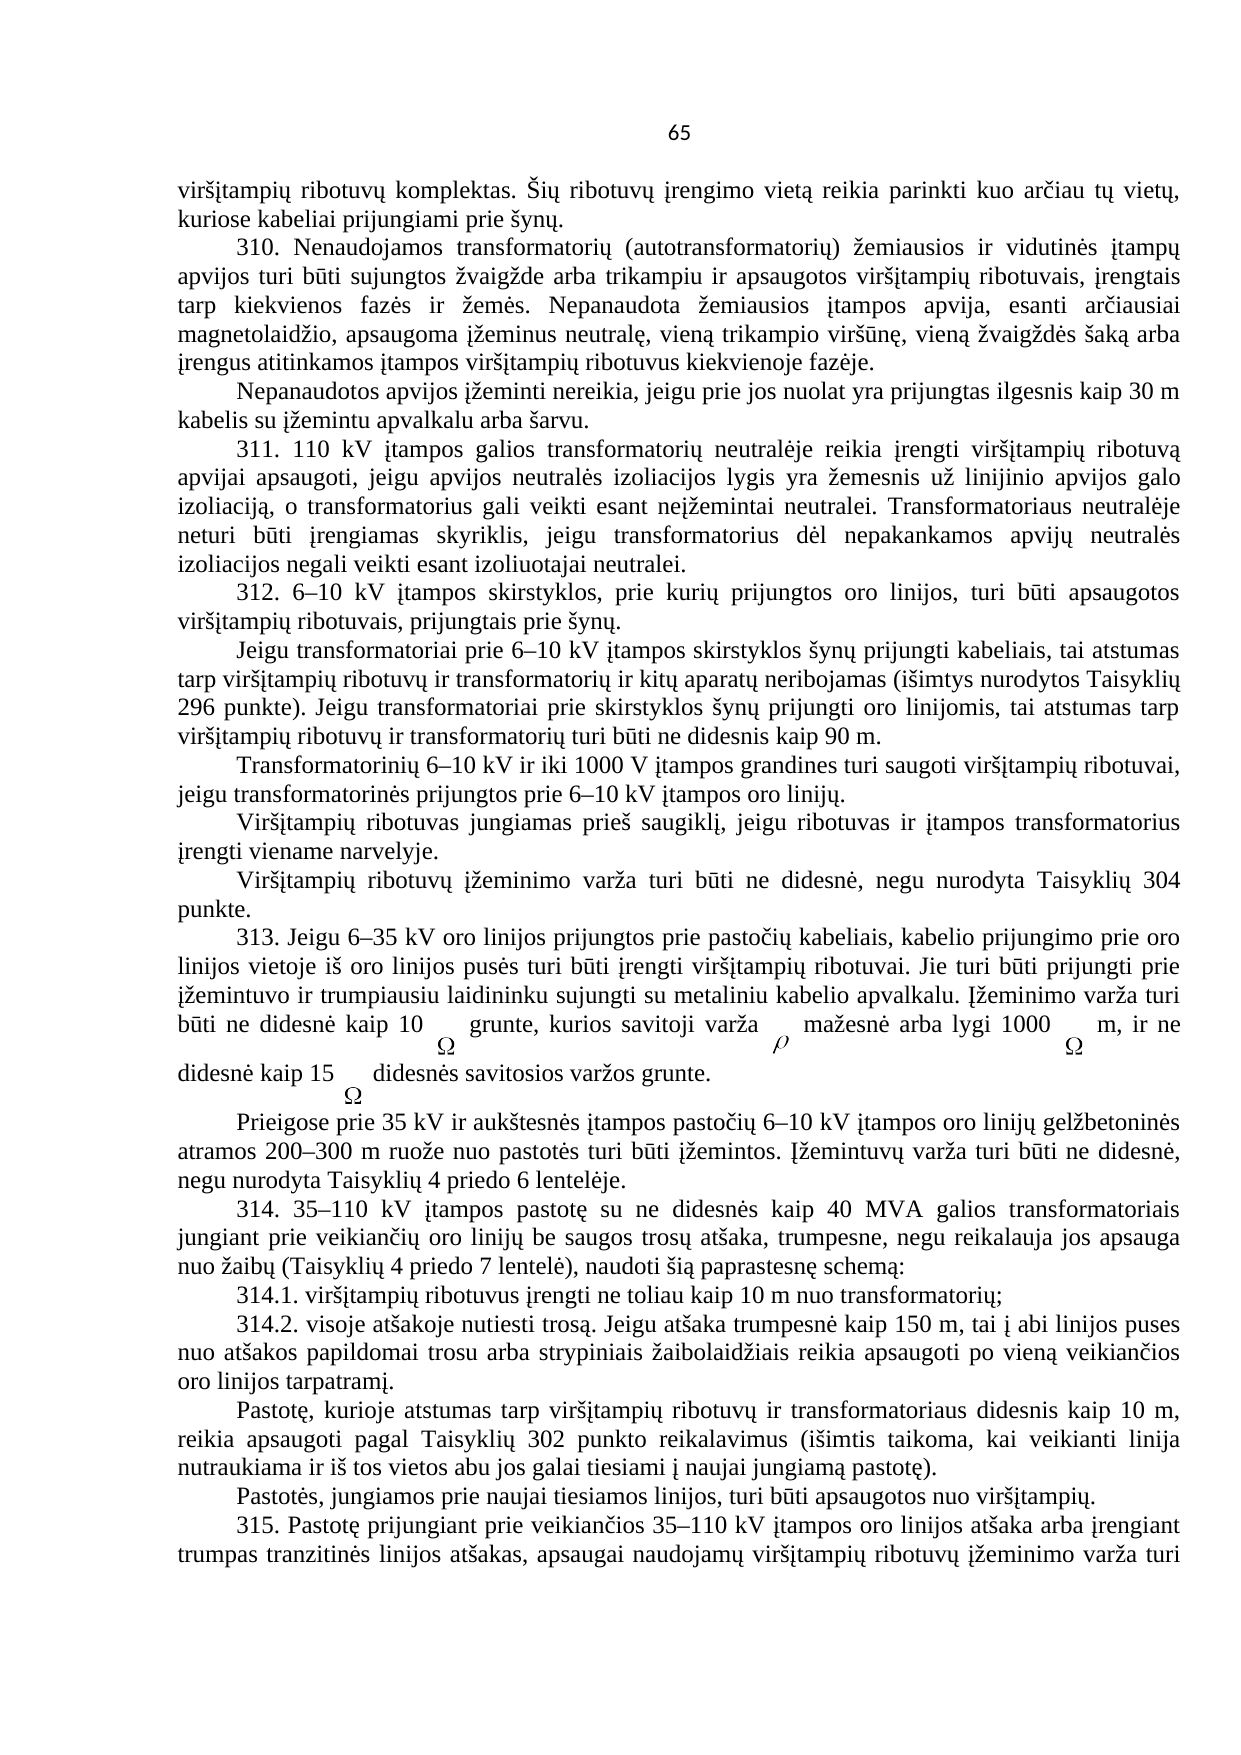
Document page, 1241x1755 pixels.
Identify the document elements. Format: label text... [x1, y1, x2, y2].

text 313. Jeigu 6–35 kV oro linijos prijungtos prie pastočių kabeliais, kabelio prijungimo prie oro linijos vietoje iš oro linijos pusės turi būti įrengti viršįtampių ribotuvai. Jie turi būti prijungti prie įžemintuvo ir trumpiausiu laidininku sujungti su metaliniu kabelio apvalkalu. Įžeminimo varža turi būti ne didesnė kaip 10 grunte, kurios savitoji varža mažesnė arba lygi 1000 m, ir ne didesnė kaip 15 didesnės savitosios varžos grunte. [177, 922, 1181, 1107]
text 312. 6–10 kV įtampos skirstyklos, prie kurių prijungtos oro linijos, turi būti apsaugotos viršįtampių ribotuvais, prijungtais prie šynų. [177, 577, 1181, 635]
text 314.1. viršįtampių ribotuvus įrengti ne toliau kaip 10 m nuo transformatorių; [177, 1280, 1181, 1309]
text Prieigose prie 35 kV ir aukštesnės įtampos pastočių 6–10 kV įtampos oro linijų gelžbetoninės atramos 200–300 m ruože nuo pastotės turi būti įžemintos. Įžemintuvų varža turi būti ne didesnė, negu nurodyta Taisyklių 4 priedo 6 lentelėje. [177, 1107, 1181, 1194]
text 310. Nenaudojamos transformatorių (autotransformatorių) žemiausios ir vidutinės įtampų apvijos turi būti sujungtos žvaigžde arba trikampiu ir apsaugotos viršįtampių ribotuvais, įrengtais tarp kiekvienos fazės ir žemės. Nepanaudota žemiausios įtampos apvija, esanti arčiausiai magnetolaidžio, apsaugoma įžeminus neutralę, vieną trikampio viršūnę, vieną žvaigždės šaką arba įrengus atitinkamos įtampos viršįtampių ribotuvus kiekvienoje fazėje. [177, 232, 1181, 376]
text Viršįtampių ribotuvas jungiamas prieš saugiklį, jeigu ribotuvas ir įtampos transformatorius įrengti viename narvelyje. [177, 807, 1181, 865]
text Viršįtampių ribotuvų įžeminimo varža turi būti ne didesnė, negu nurodyta Taisyklių 304 punkte. [177, 865, 1181, 922]
text 315. Pastotę prijungiant prie veikiančios 35–110 kV įtampos oro linijos atšaka arba įrengiant trumpas tranzitinės linijos atšakas, apsaugai naudojamų viršįtampių ribotuvų įžeminimo varža turi [177, 1510, 1181, 1567]
text viršįtampių ribotuvų komplektas. Šių ribotuvų įrengimo vietą reikia parinkti kuo arčiau tų vietų, kuriose kabeliai prijungiami prie šynų. [177, 175, 1181, 232]
text 311. 110 kV įtampos galios transformatorių neutralėje reikia įrengti viršįtampių ribotuvą apvijai apsaugoti, jeigu apvijos neutralės izoliacijos lygis yra žemesnis už linijinio apvijos galo izoliaciją, o transformatorius gali veikti esant neįžemintai neutralei. Transformatoriaus neutralėje neturi būti įrengiamas skyriklis, jeigu transformatorius dėl nepakankamos apvijų neutralės izoliacijos negali veikti esant izoliuotajai neutralei. [177, 434, 1181, 577]
text Transformatorinių 6–10 kV ir iki 1000 V įtampos grandines turi saugoti viršįtampių ribotuvai, jeigu transformatorinės prijungtos prie 6–10 kV įtampos oro linijų. [177, 750, 1181, 807]
text Nepanaudotos apvijos įžeminti nereikia, jeigu prie jos nuolat yra prijungtas ilgesnis kaip 30 m kabelis su įžemintu apvalkalu arba šarvu. [177, 376, 1181, 434]
text Pastotę, kurioje atstumas tarp viršįtampių ribotuvų ir transformatoriaus didesnis kaip 10 m, reikia apsaugoti pagal Taisyklių 302 punkto reikalavimus (išimtis taikoma, kai veikianti linija nutraukiama ir iš tos vietos abu jos galai tiesiami į naujai jungiamą pastotę). [177, 1395, 1181, 1481]
text 314.2. visoje atšakoje nutiesti trosą. Jeigu atšaka trumpesnė kaip 150 m, tai į abi linijos puses nuo atšakos papildomai trosu arba strypiniais žaibolaidžiais reikia apsaugoti po vieną veikiančios oro linijos tarpatramį. [177, 1309, 1181, 1395]
text Pastotės, jungiamos prie naujai tiesiamos linijos, turi būti apsaugotos nuo viršįtampių. [177, 1481, 1181, 1510]
text Jeigu transformatoriai prie 6–10 kV įtampos skirstyklos šynų prijungti kabeliais, tai atstumas tarp viršįtampių ribotuvų ir transformatorių ir kitų aparatų neribojamas (išimtys nurodytos Taisyklių 296 punkte). Jeigu transformatoriai prie skirstyklos šynų prijungti oro linijomis, tai atstumas tarp viršįtampių ribotuvų ir transformatorių turi būti ne didesnis kaip 90 m. [177, 635, 1181, 750]
text 314. 35–110 kV įtampos pastotę su ne didesnės kaip 40 MVA galios transformatoriais jungiant prie veikiančių oro linijų be saugos trosų atšaka, trumpesne, negu reikalauja jos apsauga nuo žaibų (Taisyklių 4 priedo 7 lentelė), naudoti šią paprastesnę schemą: [177, 1194, 1181, 1280]
